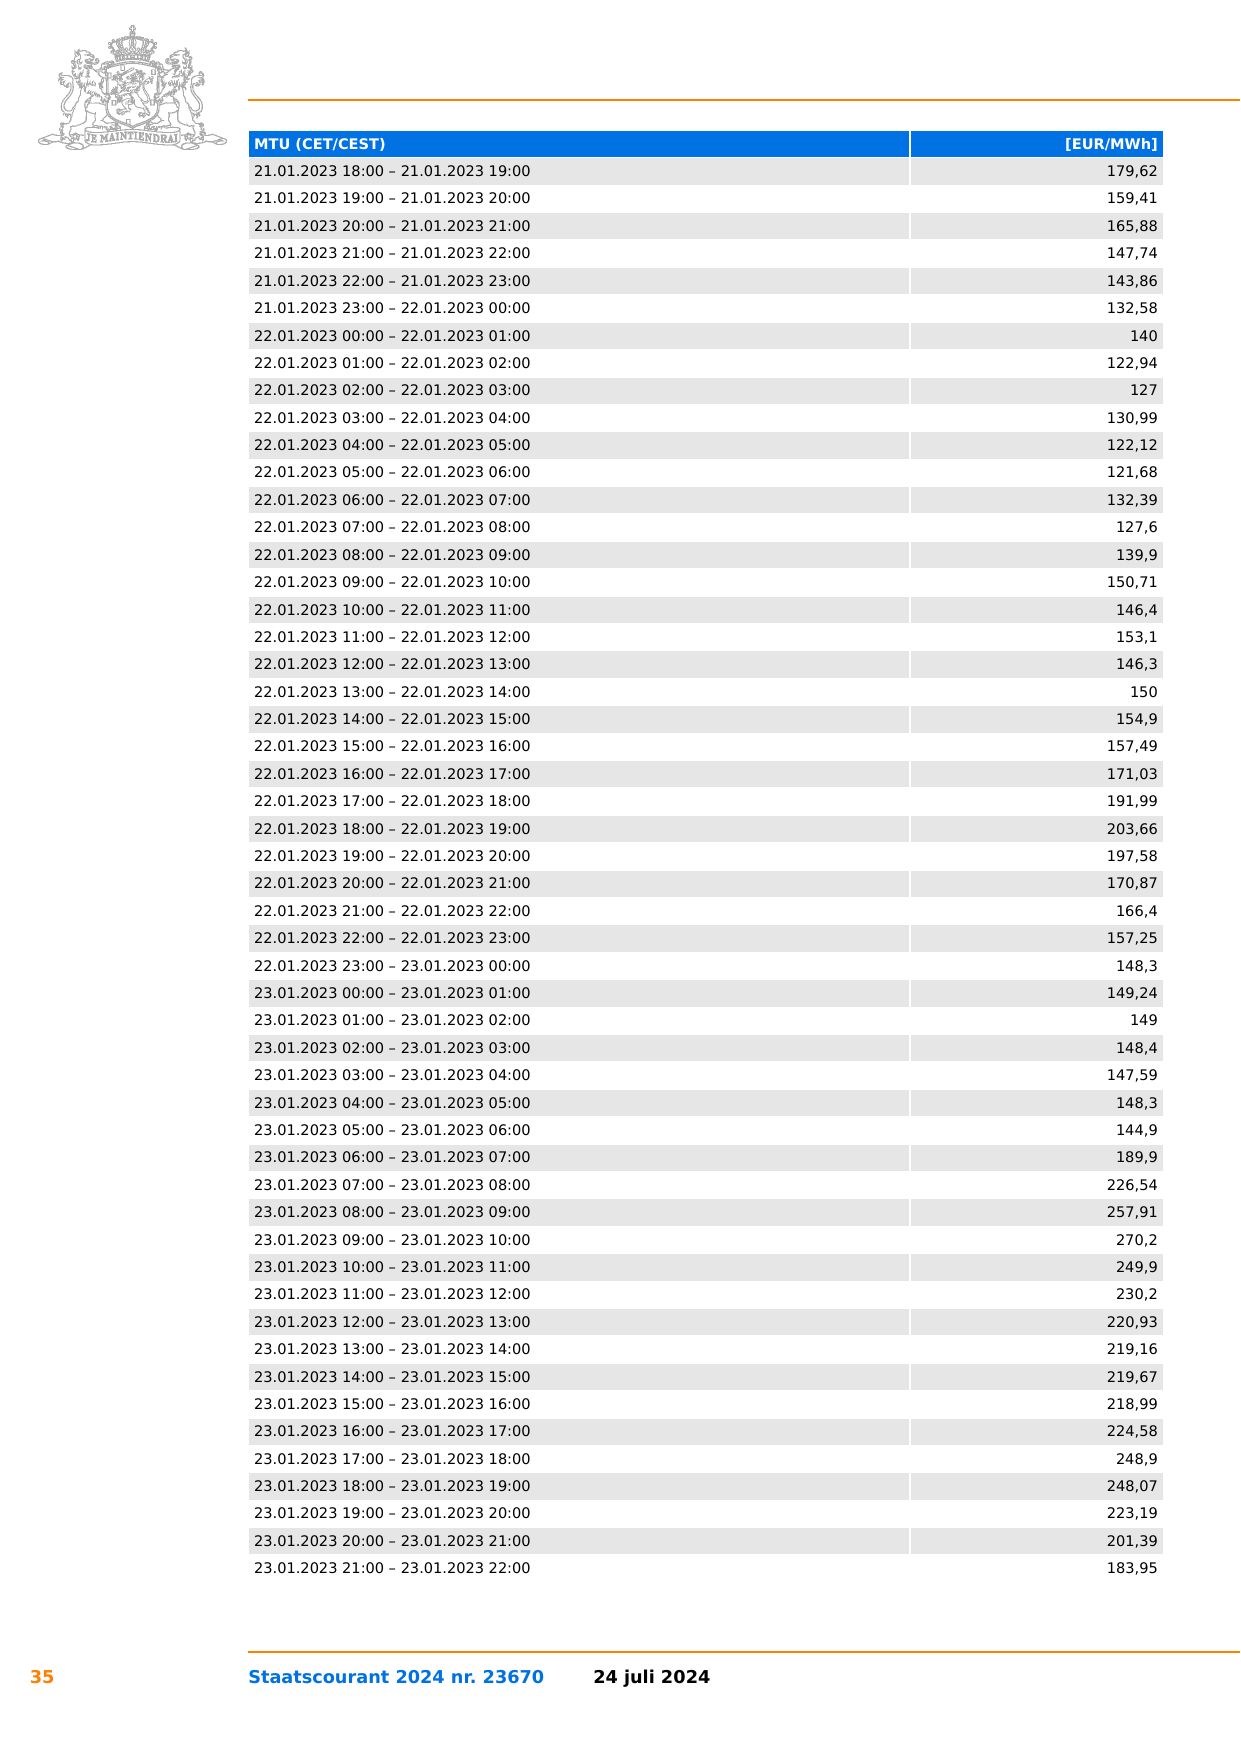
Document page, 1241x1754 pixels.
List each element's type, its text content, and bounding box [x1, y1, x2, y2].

table_header [EUR/MWh] [911, 131, 1163, 157]
table_cell 22.01.2023 17:00 – 22.01.2023 18:00 [249, 789, 909, 815]
table_cell 22.01.2023 03:00 – 22.01.2023 04:00 [249, 405, 909, 431]
table_cell 23.01.2023 00:00 – 23.01.2023 01:00 [249, 980, 909, 1007]
table_cell 23.01.2023 09:00 – 23.01.2023 10:00 [249, 1227, 909, 1253]
table_cell 226,54 [911, 1172, 1163, 1198]
table_cell 146,3 [911, 651, 1163, 678]
table_cell 22.01.2023 22:00 – 22.01.2023 23:00 [249, 925, 909, 952]
table_cell 219,67 [911, 1364, 1163, 1390]
table_cell 127,6 [911, 515, 1163, 541]
table_cell 148,4 [911, 1035, 1163, 1061]
table_cell 22.01.2023 07:00 – 22.01.2023 08:00 [249, 515, 909, 541]
table_cell 23.01.2023 20:00 – 23.01.2023 21:00 [249, 1528, 909, 1554]
table_cell 203,66 [911, 816, 1163, 842]
table_cell 22.01.2023 10:00 – 22.01.2023 11:00 [249, 597, 909, 623]
table_cell 22.01.2023 02:00 – 22.01.2023 03:00 [249, 378, 909, 404]
table_cell 23.01.2023 06:00 – 23.01.2023 07:00 [249, 1145, 909, 1171]
table_cell 22.01.2023 19:00 – 22.01.2023 20:00 [249, 843, 909, 869]
table_cell 21.01.2023 18:00 – 21.01.2023 19:00 [249, 158, 909, 185]
table_cell 148,3 [911, 953, 1163, 979]
table_cell 148,3 [911, 1090, 1163, 1116]
table_cell 21.01.2023 19:00 – 21.01.2023 20:00 [249, 186, 909, 212]
table_cell 150 [911, 679, 1163, 705]
table_cell 23.01.2023 01:00 – 23.01.2023 02:00 [249, 1008, 909, 1034]
table_cell 149 [911, 1008, 1163, 1034]
table_cell 22.01.2023 04:00 – 22.01.2023 05:00 [249, 432, 909, 459]
table_cell 22.01.2023 21:00 – 22.01.2023 22:00 [249, 898, 909, 924]
table_cell 183,95 [911, 1556, 1163, 1582]
table_cell 23.01.2023 21:00 – 23.01.2023 22:00 [249, 1556, 909, 1582]
table_cell 23.01.2023 08:00 – 23.01.2023 09:00 [249, 1199, 909, 1226]
table_cell 22.01.2023 15:00 – 22.01.2023 16:00 [249, 734, 909, 760]
table_cell 23.01.2023 11:00 – 23.01.2023 12:00 [249, 1282, 909, 1308]
table_cell 132,58 [911, 295, 1163, 322]
table_cell 22.01.2023 11:00 – 22.01.2023 12:00 [249, 624, 909, 650]
table_cell 23.01.2023 12:00 – 23.01.2023 13:00 [249, 1309, 909, 1335]
table_cell 22.01.2023 00:00 – 22.01.2023 01:00 [249, 323, 909, 349]
table_cell 23.01.2023 13:00 – 23.01.2023 14:00 [249, 1336, 909, 1363]
table_cell 143,86 [911, 268, 1163, 294]
table_cell 154,9 [911, 706, 1163, 733]
table_cell 147,74 [911, 241, 1163, 267]
table_cell 248,9 [911, 1446, 1163, 1472]
table_cell 197,58 [911, 843, 1163, 869]
table_cell 23.01.2023 05:00 – 23.01.2023 06:00 [249, 1117, 909, 1143]
table_cell 22.01.2023 16:00 – 22.01.2023 17:00 [249, 761, 909, 787]
table_cell 248,07 [911, 1473, 1163, 1500]
table_cell 21.01.2023 20:00 – 21.01.2023 21:00 [249, 213, 909, 239]
picture [38, 25, 227, 150]
table_cell 23.01.2023 18:00 – 23.01.2023 19:00 [249, 1473, 909, 1500]
table_cell 22.01.2023 23:00 – 23.01.2023 00:00 [249, 953, 909, 979]
table_cell 165,88 [911, 213, 1163, 239]
table_cell 220,93 [911, 1309, 1163, 1335]
table_cell 23.01.2023 16:00 – 23.01.2023 17:00 [249, 1419, 909, 1445]
table_cell 149,24 [911, 980, 1163, 1007]
table_cell 201,39 [911, 1528, 1163, 1554]
table_cell 22.01.2023 12:00 – 22.01.2023 13:00 [249, 651, 909, 678]
table_cell 223,19 [911, 1501, 1163, 1527]
table_cell 166,4 [911, 898, 1163, 924]
table_cell 191,99 [911, 789, 1163, 815]
table_cell 22.01.2023 18:00 – 22.01.2023 19:00 [249, 816, 909, 842]
table_cell 21.01.2023 23:00 – 22.01.2023 00:00 [249, 295, 909, 322]
table_cell 157,49 [911, 734, 1163, 760]
table_cell 130,99 [911, 405, 1163, 431]
table_cell 230,2 [911, 1282, 1163, 1308]
table_cell 218,99 [911, 1391, 1163, 1417]
table_cell 146,4 [911, 597, 1163, 623]
table_header MTU (CET/CEST) [249, 131, 909, 157]
table_cell 22.01.2023 06:00 – 22.01.2023 07:00 [249, 487, 909, 513]
table_cell 159,41 [911, 186, 1163, 212]
table_cell 23.01.2023 17:00 – 23.01.2023 18:00 [249, 1446, 909, 1472]
table_cell 139,9 [911, 542, 1163, 568]
table_cell 144,9 [911, 1117, 1163, 1143]
table_cell 171,03 [911, 761, 1163, 787]
table_cell 189,9 [911, 1145, 1163, 1171]
table_cell 22.01.2023 13:00 – 22.01.2023 14:00 [249, 679, 909, 705]
table_cell 21.01.2023 22:00 – 21.01.2023 23:00 [249, 268, 909, 294]
table_cell 23.01.2023 07:00 – 23.01.2023 08:00 [249, 1172, 909, 1198]
table_cell 23.01.2023 04:00 – 23.01.2023 05:00 [249, 1090, 909, 1116]
table_cell 249,9 [911, 1254, 1163, 1281]
table_cell 122,94 [911, 350, 1163, 376]
table_cell 22.01.2023 05:00 – 22.01.2023 06:00 [249, 460, 909, 486]
table_cell 150,71 [911, 569, 1163, 596]
table_cell 22.01.2023 14:00 – 22.01.2023 15:00 [249, 706, 909, 733]
table_cell 157,25 [911, 925, 1163, 952]
table_cell 179,62 [911, 158, 1163, 185]
table_cell 270,2 [911, 1227, 1163, 1253]
table_cell 23.01.2023 19:00 – 23.01.2023 20:00 [249, 1501, 909, 1527]
table_cell 23.01.2023 10:00 – 23.01.2023 11:00 [249, 1254, 909, 1281]
table_cell 224,58 [911, 1419, 1163, 1445]
table_cell 132,39 [911, 487, 1163, 513]
table_cell 140 [911, 323, 1163, 349]
table_cell 22.01.2023 20:00 – 22.01.2023 21:00 [249, 871, 909, 897]
table_cell 23.01.2023 03:00 – 23.01.2023 04:00 [249, 1063, 909, 1089]
table_cell 257,91 [911, 1199, 1163, 1226]
table_cell 23.01.2023 02:00 – 23.01.2023 03:00 [249, 1035, 909, 1061]
table_cell 22.01.2023 01:00 – 22.01.2023 02:00 [249, 350, 909, 376]
table_cell 23.01.2023 14:00 – 23.01.2023 15:00 [249, 1364, 909, 1390]
table_cell 121,68 [911, 460, 1163, 486]
table_cell 21.01.2023 21:00 – 21.01.2023 22:00 [249, 241, 909, 267]
table_cell 22.01.2023 08:00 – 22.01.2023 09:00 [249, 542, 909, 568]
table_cell 122,12 [911, 432, 1163, 459]
table_cell 23.01.2023 15:00 – 23.01.2023 16:00 [249, 1391, 909, 1417]
table_cell 219,16 [911, 1336, 1163, 1363]
table_cell 147,59 [911, 1063, 1163, 1089]
table_cell 170,87 [911, 871, 1163, 897]
table_cell 127 [911, 378, 1163, 404]
table_cell 22.01.2023 09:00 – 22.01.2023 10:00 [249, 569, 909, 596]
table_cell 153,1 [911, 624, 1163, 650]
